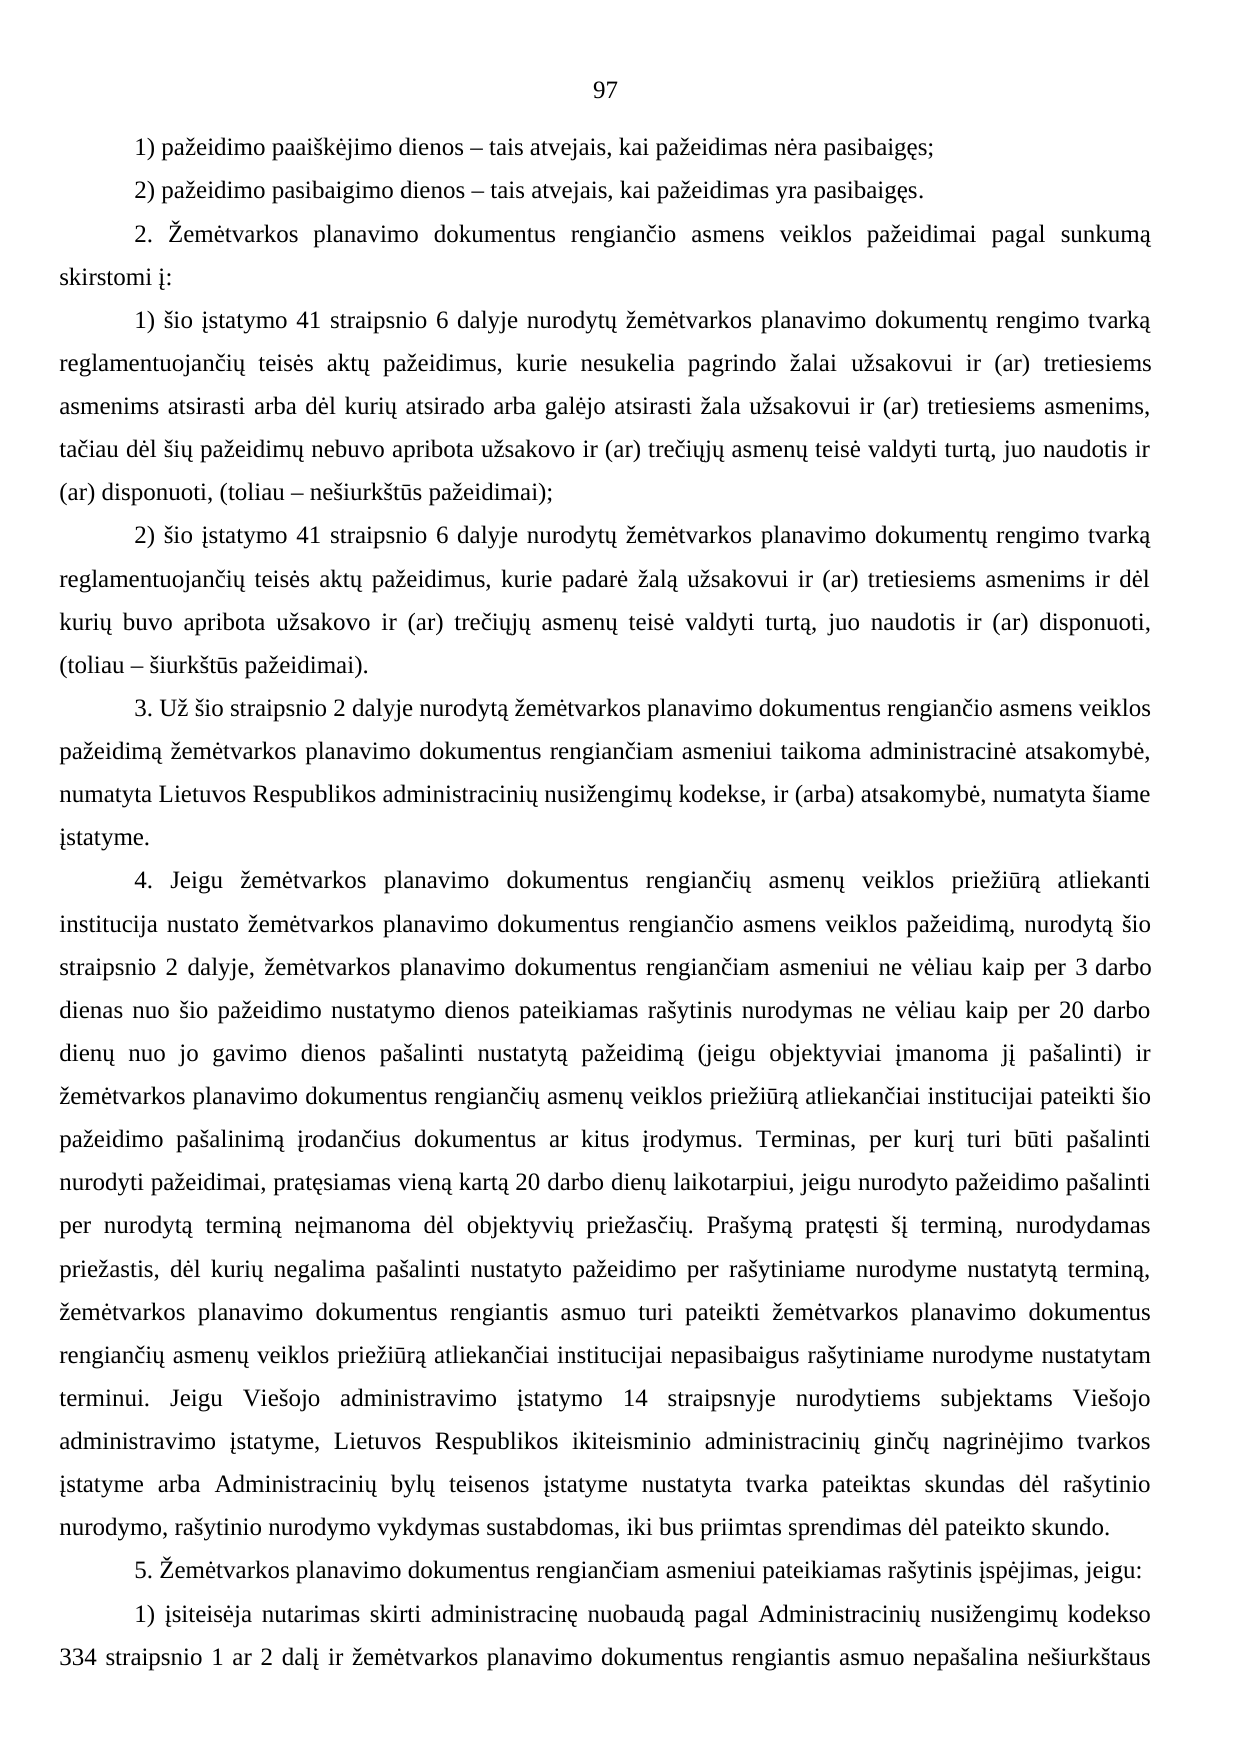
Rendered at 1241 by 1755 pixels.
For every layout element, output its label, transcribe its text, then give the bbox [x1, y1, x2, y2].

text 5. Žemėtvarkos planavimo dokumentus rengiančiam asmeniui pateikiamas rašytinis įspėjimas, jeigu: [59, 1556, 1152, 1584]
text 4. Jeigu žemėtvarkos planavimo dokumentus rengiančių asmenų veiklos priežiūrą atliekanti institucija nustato žemėtvarkos planavimo dokumentus rengiančio asmens veiklos pažeidimą, nurodytą šio straipsnio 2 dalyje, žemėtvarkos planavimo dokumentus rengiančiam asmeniui ne vėliau kaip per 3 darbo dienas nuo šio pažeidimo nustatymo dienos pateikiamas rašytinis nurodymas ne vėliau kaip per 20 darbo dienų nuo jo gavimo dienos pašalinti nustatytą pažeidimą (jeigu objektyviai įmanoma jį pašalinti) ir žemėtvarkos planavimo dokumentus rengiančių asmenų veiklos priežiūrą atliekančiai institucijai pateikti šio pažeidimo pašalinimą įrodančius dokumentus ar kitus įrodymus. Terminas, per kurį turi būti pašalinti nurodyti pažeidimai, pratęsiamas vieną kartą 20 darbo dienų laikotarpiui, jeigu nurodyto pažeidimo pašalinti per nurodytą terminą neįmanoma dėl objektyvių priežasčių. Prašymą pratęsti šį terminą, nurodydamas priežastis, dėl kurių negalima pašalinti nustatyto pažeidimo per rašytiniame nurodyme nustatytą terminą, žemėtvarkos planavimo dokumentus rengiantis asmuo turi pateikti žemėtvarkos planavimo dokumentus rengiančių asmenų veiklos priežiūrą atliekančiai institucijai nepasibaigus rašytiniame nurodyme nustatytam terminui. Jeigu Viešojo administravimo įstatymo 14 straipsnyje nurodytiems subjektams Viešojo administravimo įstatyme, Lietuvos Respublikos ikiteisminio administracinių ginčų nagrinėjimo tvarkos įstatyme arba Administracinių bylų teisenos įstatyme nustatyta tvarka pateiktas skundas dėl rašytinio nurodymo, rašytinio nurodymo vykdymas sustabdomas, iki bus priimtas sprendimas dėl pateikto skundo. [59, 866, 1152, 1541]
text 3. Už šio straipsnio 2 dalyje nurodytą žemėtvarkos planavimo dokumentus rengiančio asmens veiklos pažeidimą žemėtvarkos planavimo dokumentus rengiančiam asmeniui taikoma administracinė atsakomybė, numatyta Lietuvos Respublikos administracinių nusižengimų kodekse, ir (arba) atsakomybė, numatyta šiame įstatyme. [59, 693, 1152, 851]
text 2) šio įstatymo 41 straipsnio 6 dalyje nurodytų žemėtvarkos planavimo dokumentų rengimo tvarką reglamentuojančių teisės aktų pažeidimus, kurie padarė žalą užsakovui ir (ar) tretiesiems asmenims ir dėl kurių buvo apribota užsakovo ir (ar) trečiųjų asmenų teisė valdyti turtą, juo naudotis ir (ar) disponuoti, (toliau – šiurkštūs pažeidimai). [59, 521, 1152, 679]
text 1) įsiteisėja nutarimas skirti administracinę nuobaudą pagal Administracinių nusižengimų kodekso 334 straipsnio 1 ar 2 dalį ir žemėtvarkos planavimo dokumentus rengiantis asmuo nepašalina nešiurkštaus [59, 1599, 1152, 1671]
text 2. Žemėtvarkos planavimo dokumentus rengiančio asmens veiklos pažeidimai pagal sunkumą skirstomi į: [59, 219, 1152, 291]
text 1) šio įstatymo 41 straipsnio 6 dalyje nurodytų žemėtvarkos planavimo dokumentų rengimo tvarką reglamentuojančių teisės aktų pažeidimus, kurie nesukelia pagrindo žalai užsakovui ir (ar) tretiesiems asmenims atsirasti arba dėl kurių atsirado arba galėjo atsirasti žala užsakovui ir (ar) tretiesiems asmenims, tačiau dėl šių pažeidimų nebuvo apribota užsakovo ir (ar) trečiųjų asmenų teisė valdyti turtą, juo naudotis ir (ar) disponuoti, (toliau – nešiurkštūs pažeidimai); [59, 305, 1152, 506]
text 2) pažeidimo pasibaigimo dienos – tais atvejais, kai pažeidimas yra pasibaigęs. [59, 176, 1152, 204]
text 1) pažeidimo paaiškėjimo dienos – tais atvejais, kai pažeidimas nėra pasibaigęs; [59, 132, 1152, 161]
